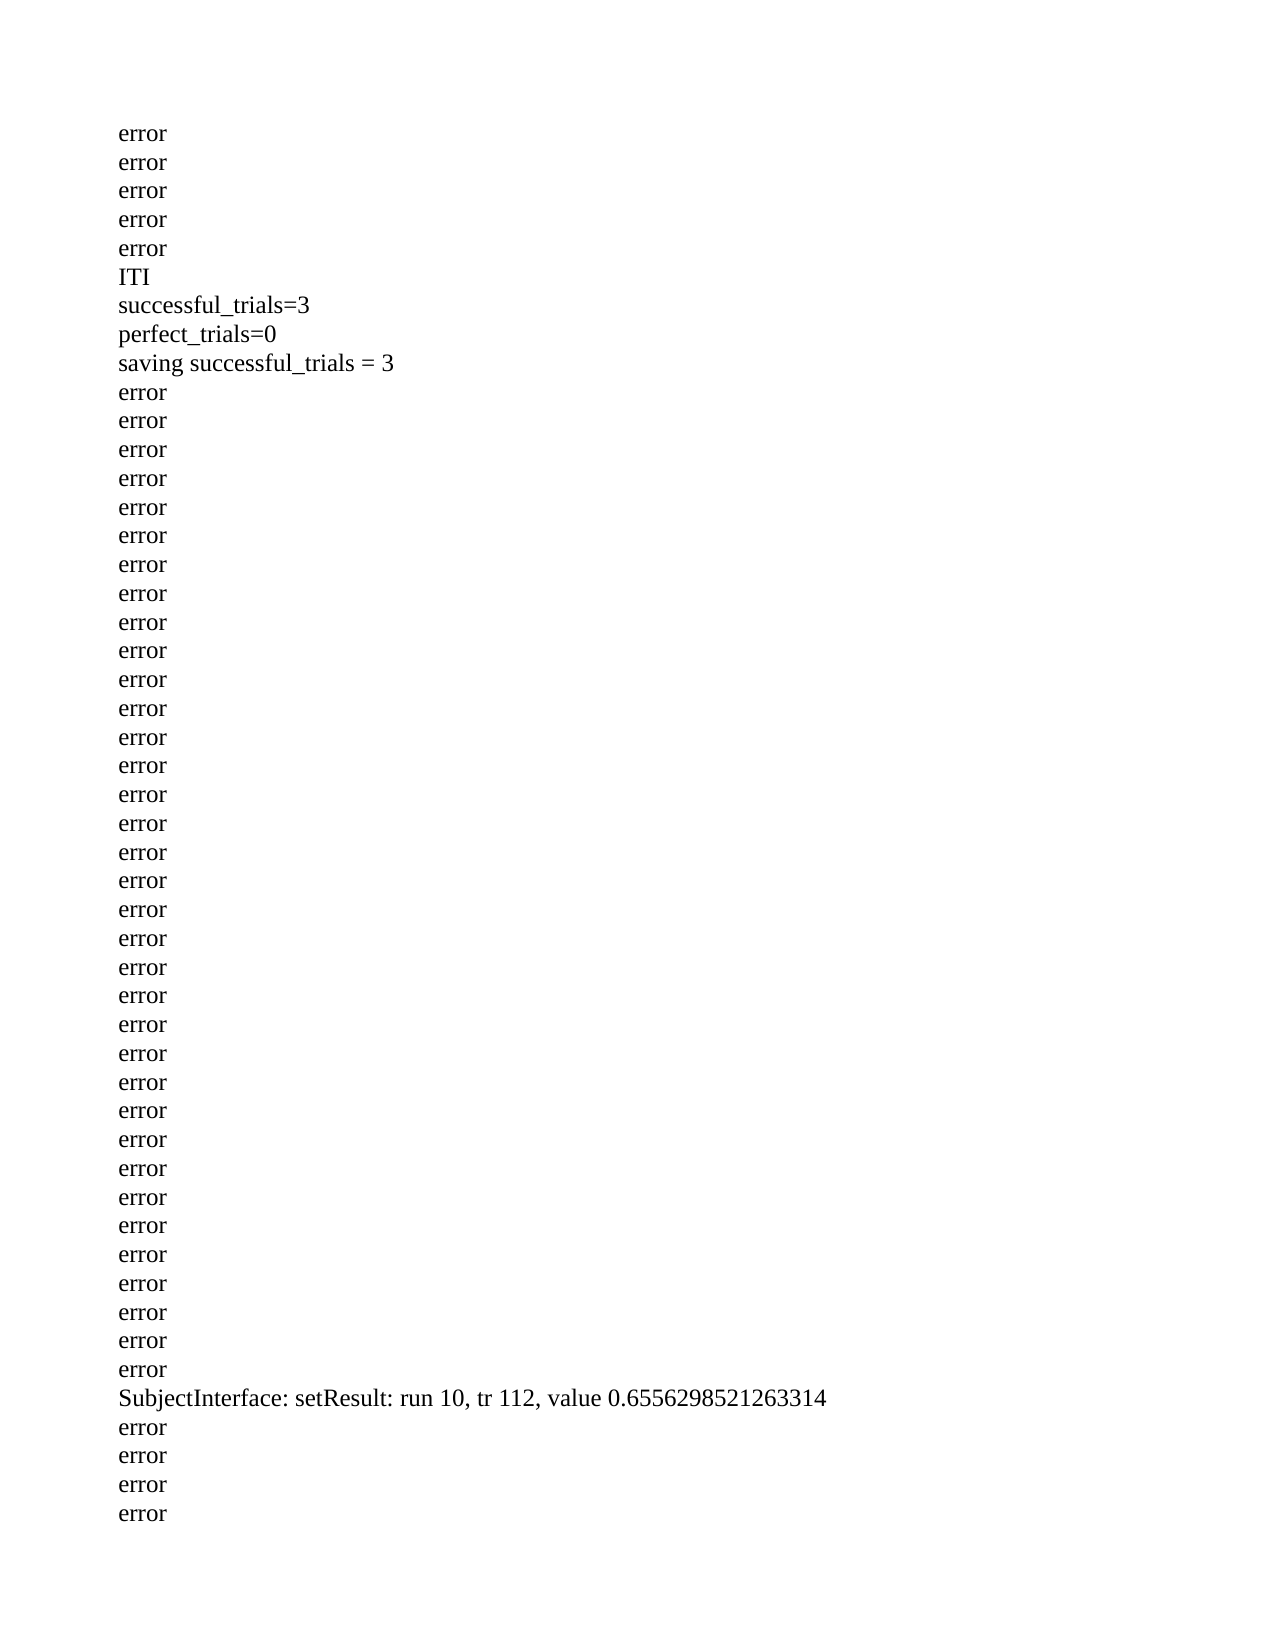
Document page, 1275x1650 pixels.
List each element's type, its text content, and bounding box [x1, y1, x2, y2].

text perfect_trials=0 [118, 319, 1157, 348]
text error [118, 204, 1157, 233]
text error [118, 1211, 1157, 1239]
text ITI [118, 262, 1157, 291]
text error [118, 1326, 1157, 1354]
text error [118, 1182, 1157, 1211]
text error [118, 118, 1157, 147]
text error [118, 837, 1157, 866]
text SubjectInterface: setResult: run 10, tr 112, value 0.6556298521263314 [118, 1383, 1157, 1412]
text error [118, 1153, 1157, 1182]
text error [118, 866, 1157, 894]
text error [118, 779, 1157, 808]
text error [118, 1124, 1157, 1153]
text error [118, 176, 1157, 204]
text error [118, 1009, 1157, 1038]
text error [118, 1268, 1157, 1297]
text error [118, 664, 1157, 693]
text saving successful_trials = 3 [118, 348, 1157, 377]
text error [118, 1412, 1157, 1441]
text error [118, 981, 1157, 1009]
text error [118, 808, 1157, 837]
text error [118, 463, 1157, 492]
text error [118, 1297, 1157, 1326]
text error [118, 1498, 1157, 1527]
text error [118, 1239, 1157, 1268]
text error [118, 549, 1157, 578]
text error [118, 1354, 1157, 1383]
text error [118, 1038, 1157, 1067]
text error [118, 406, 1157, 434]
text error [118, 492, 1157, 521]
text successful_trials=3 [118, 291, 1157, 319]
text error [118, 233, 1157, 262]
text error [118, 1096, 1157, 1124]
text error [118, 377, 1157, 406]
text error [118, 693, 1157, 722]
text error [118, 1067, 1157, 1096]
text error [118, 1469, 1157, 1498]
text error [118, 894, 1157, 923]
text error [118, 923, 1157, 952]
text error [118, 1441, 1157, 1469]
text error [118, 521, 1157, 549]
text error [118, 578, 1157, 607]
text error [118, 722, 1157, 751]
text error [118, 952, 1157, 981]
text error [118, 147, 1157, 176]
text error [118, 636, 1157, 664]
text error [118, 751, 1157, 779]
text error [118, 607, 1157, 636]
text error [118, 434, 1157, 463]
